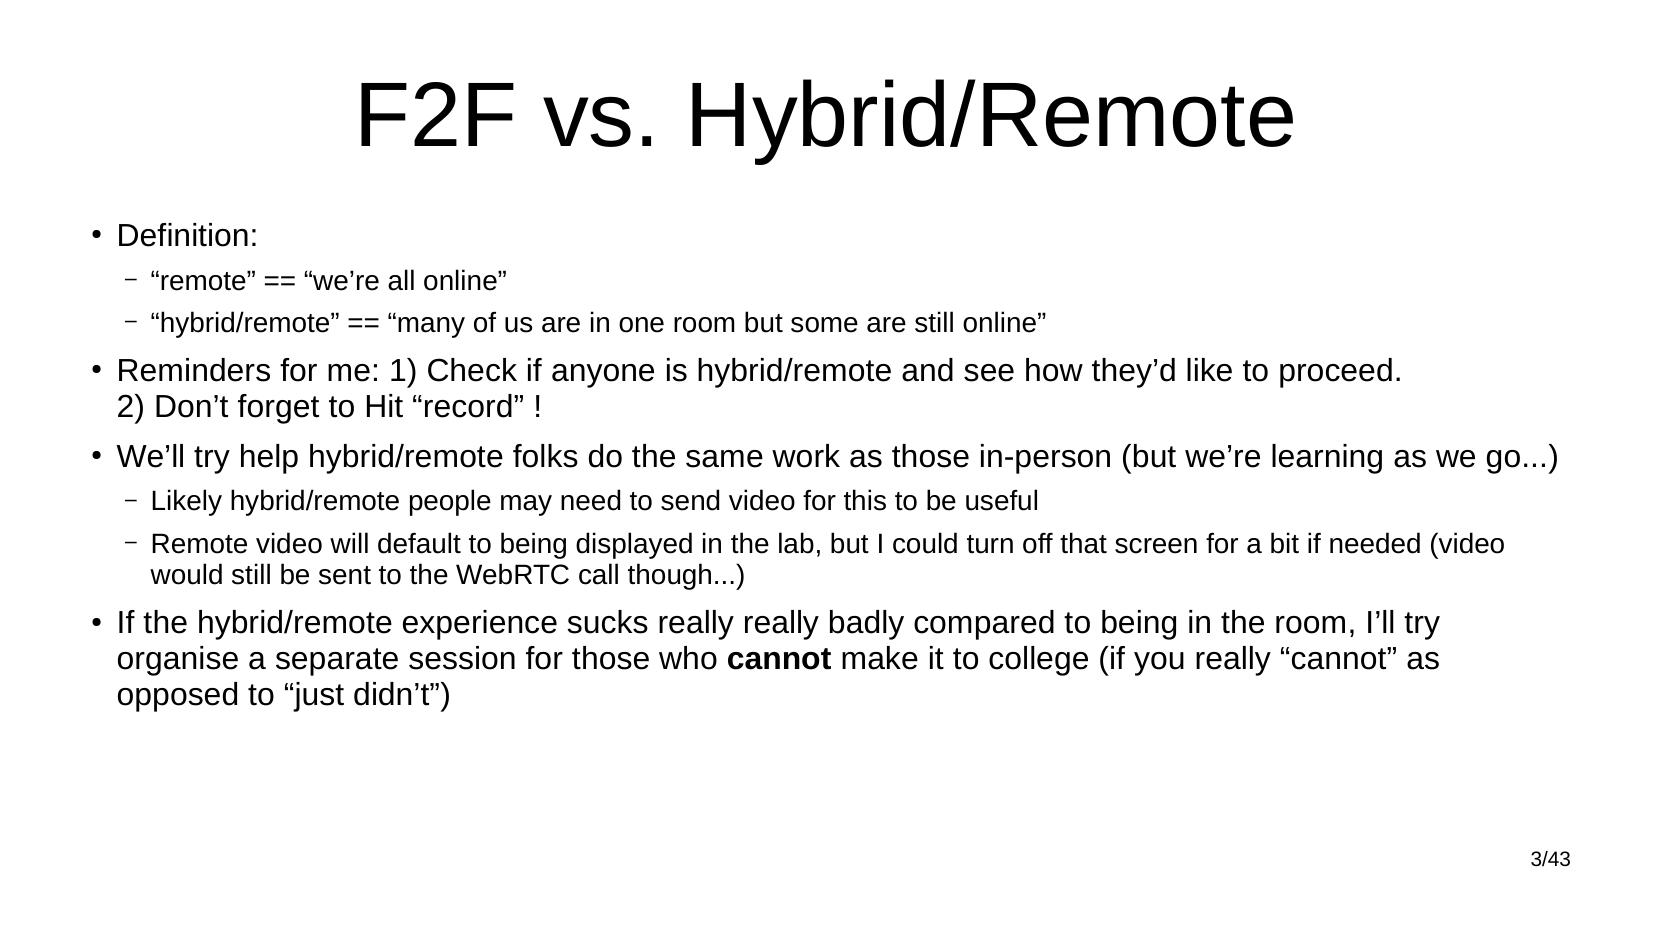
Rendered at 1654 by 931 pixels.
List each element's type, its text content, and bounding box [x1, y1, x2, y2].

list Definition: “remote” == “we’re all online” “hybrid/remote” == “many of us are in one room but some are still online” Reminders for me: 1) Check if anyone is hybrid/remote and see how they’d like to proceed. 2) Don’t forget to Hit “record” ! We’ll try help hybrid/remote folks do the same work as those in-person (but we’re learning as we go...) Likely hybrid/remote people may need to send video for this to be useful Remote video will default to being displayed in the lab, but I could turn off that screen for a bit if needed (video would still be sent to the WebRTC call though...) If the hybrid/remote experience sucks really really badly compared to being in the room, I’ll try organise a separate session for those who cannot make it to college (if you really “cannot” as opposed to “just didn’t”) [82, 217, 1571, 758]
title F2F vs. Hybrid/Remote [82, 37, 1571, 193]
